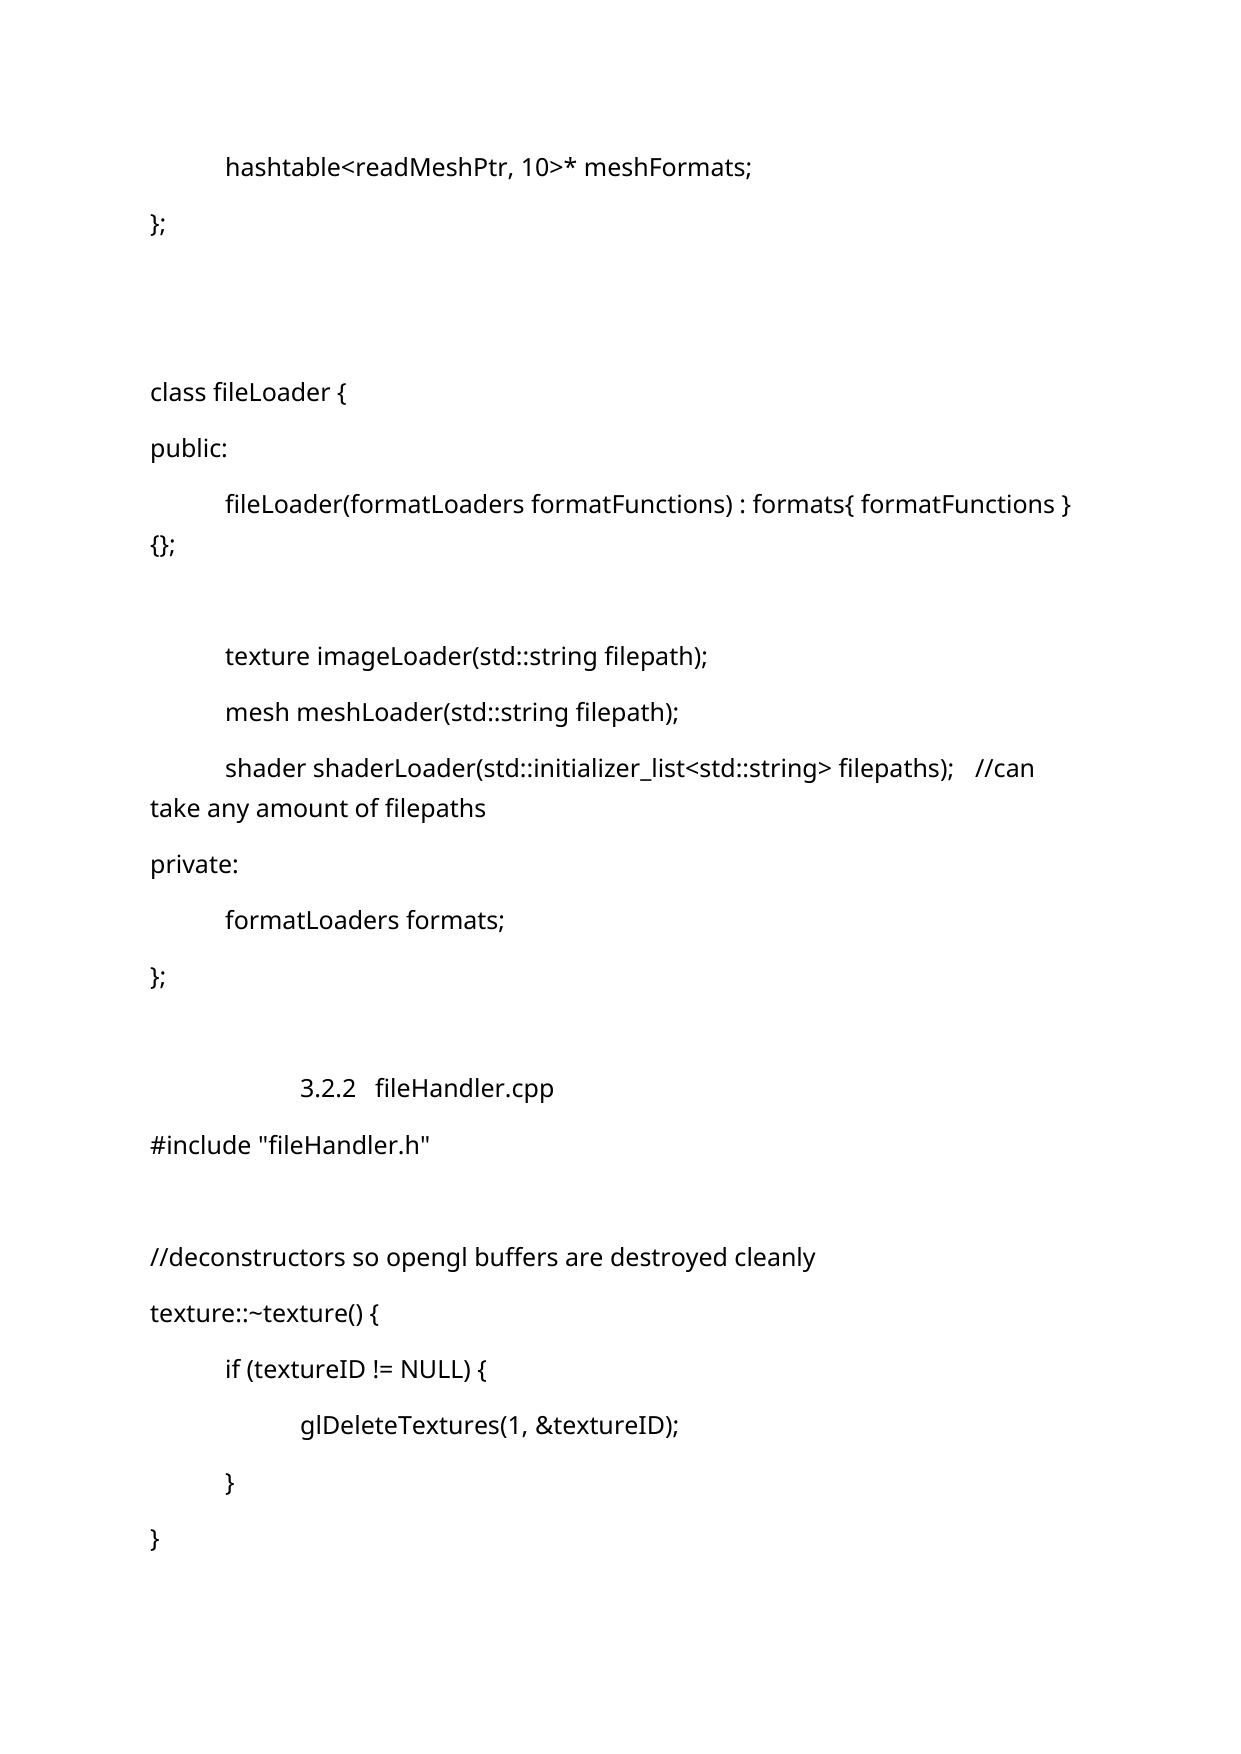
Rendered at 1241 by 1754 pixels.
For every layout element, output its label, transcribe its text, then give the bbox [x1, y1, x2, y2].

text texture::~texture() { [150, 1296, 1090, 1330]
text if (textureID != NULL) { [150, 1352, 1090, 1386]
text class fileLoader { [150, 374, 1090, 409]
text texture imageLoader(std::string filepath); [150, 639, 1090, 673]
text formatLoaders formats; [150, 903, 1090, 937]
text //deconstructors so opengl buffers are destroyed cleanly [150, 1239, 1090, 1274]
text #include "fileHandler.h" [150, 1127, 1090, 1161]
text shader shaderLoader(std::initializer_list<std::string> filepaths); //can take any amount of filepaths [150, 751, 1090, 824]
text private: [150, 847, 1090, 881]
text } [150, 1520, 1090, 1554]
text hashtable<readMeshPtr, 10>* meshFormats; [150, 150, 1090, 184]
text mesh meshLoader(std::string filepath); [150, 695, 1090, 729]
text fileLoader(formatLoaders formatFunctions) : formats{ formatFunctions } {}; [150, 487, 1090, 560]
text }; [150, 206, 1090, 240]
text }; [150, 959, 1090, 993]
text glDeleteTextures(1, &textureID); [150, 1408, 1090, 1442]
text } [150, 1464, 1090, 1498]
text public: [150, 431, 1090, 465]
text 3.2.2 fileHandler.cpp [150, 1071, 1090, 1105]
